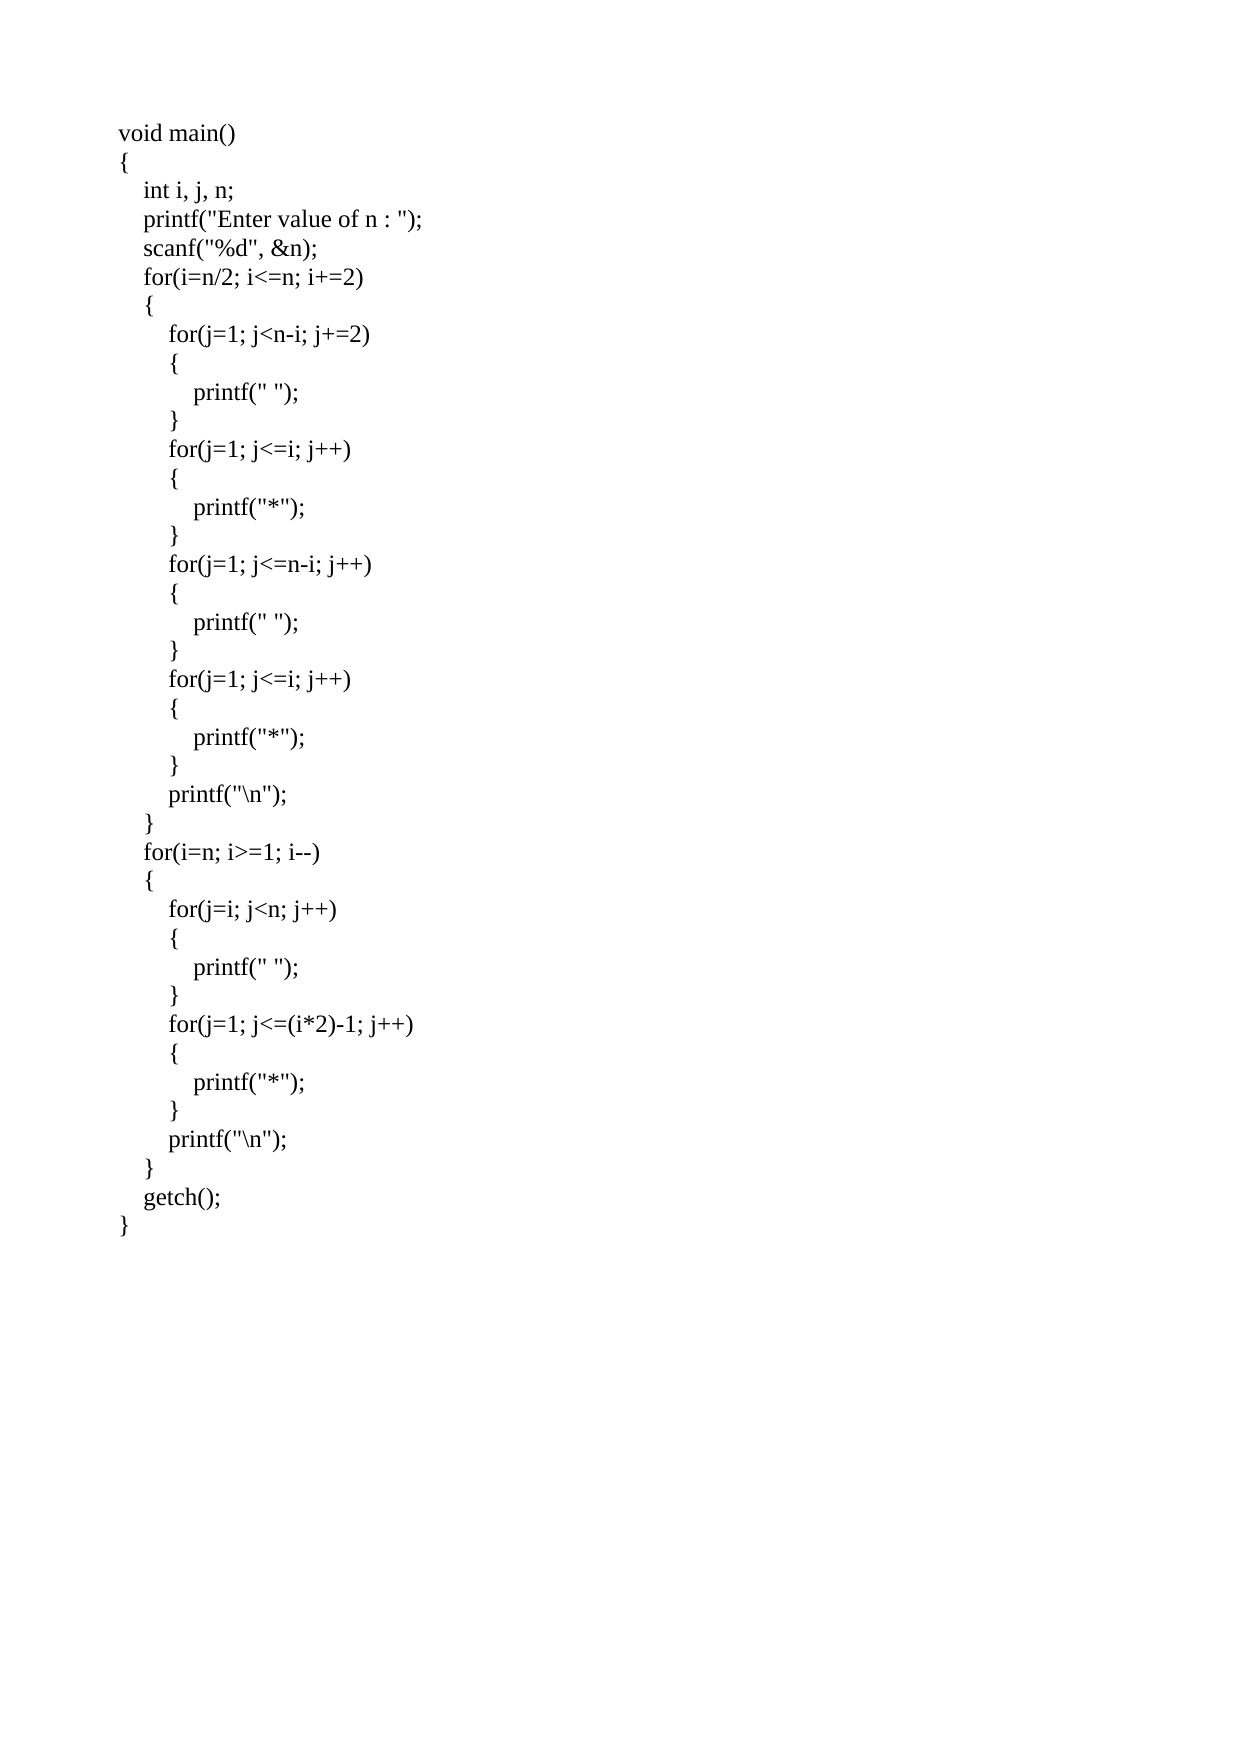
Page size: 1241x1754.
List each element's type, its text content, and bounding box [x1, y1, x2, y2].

text for(i=n; i>=1; i--) [118, 837, 1122, 866]
text printf("\n"); [118, 779, 1122, 808]
text printf(" "); [118, 377, 1122, 406]
text for(j=1; j<=(i*2)-1; j++) [118, 1009, 1122, 1038]
text { [118, 693, 1122, 722]
text for(j=1; j<=i; j++) [118, 664, 1122, 693]
text } [118, 406, 1122, 434]
text } [118, 751, 1122, 779]
text printf("\n"); [118, 1124, 1122, 1153]
text printf("*"); [118, 492, 1122, 521]
text } [118, 636, 1122, 664]
text void main() [118, 118, 1122, 147]
text { [118, 578, 1122, 607]
text { [118, 866, 1122, 894]
text { [118, 147, 1122, 176]
text scanf("%d", &n); [118, 233, 1122, 262]
text printf(" "); [118, 607, 1122, 636]
text printf("Enter value of n : "); [118, 204, 1122, 233]
text } [118, 808, 1122, 837]
text { [118, 923, 1122, 952]
text } [118, 1211, 1122, 1239]
text printf(" "); [118, 952, 1122, 981]
text getch(); [118, 1182, 1122, 1211]
text for(i=n/2; i<=n; i+=2) [118, 262, 1122, 291]
text { [118, 463, 1122, 492]
text for(j=1; j<=n-i; j++) [118, 549, 1122, 578]
text printf("*"); [118, 1067, 1122, 1096]
text int i, j, n; [118, 176, 1122, 204]
text { [118, 291, 1122, 319]
text } [118, 981, 1122, 1009]
text } [118, 1096, 1122, 1124]
text { [118, 348, 1122, 377]
text } [118, 1153, 1122, 1182]
text { [118, 1038, 1122, 1067]
text printf("*"); [118, 722, 1122, 751]
text for(j=1; j<n-i; j+=2) [118, 319, 1122, 348]
text for(j=i; j<n; j++) [118, 894, 1122, 923]
text for(j=1; j<=i; j++) [118, 434, 1122, 463]
text } [118, 521, 1122, 549]
